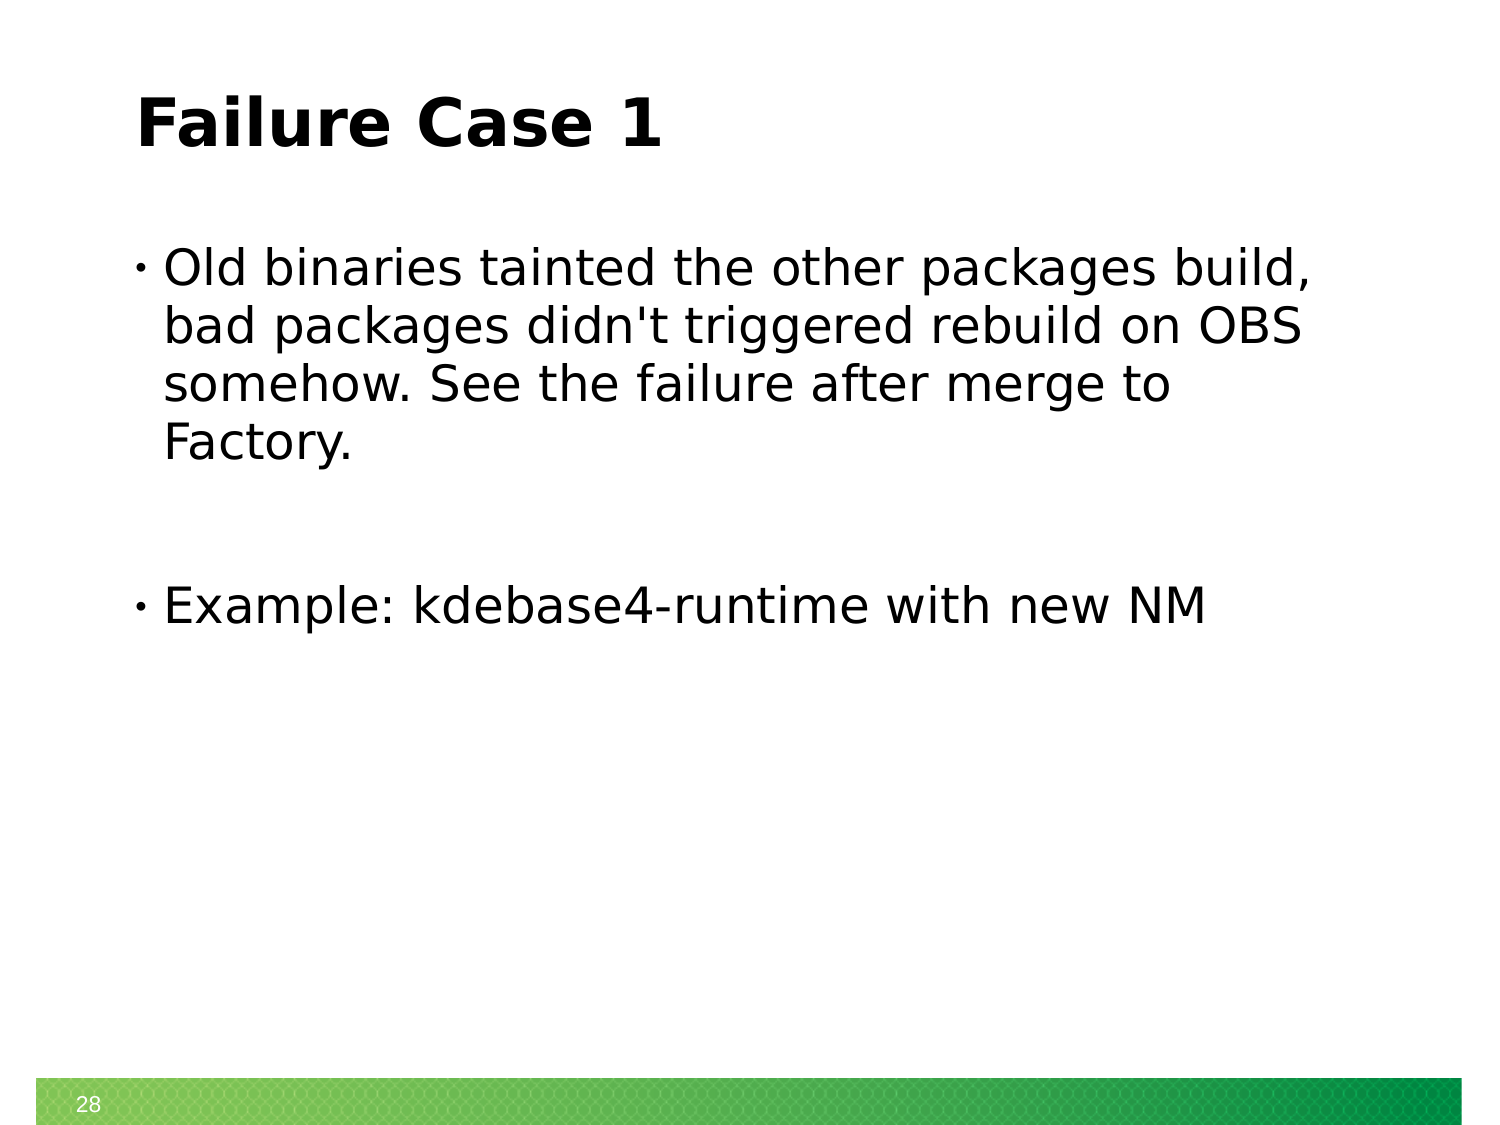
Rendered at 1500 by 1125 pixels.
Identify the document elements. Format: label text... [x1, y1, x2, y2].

title Failure Case 1 [135, 41, 1372, 204]
picture [36, 1078, 1462, 1125]
list Old binaries tainted the other packages build, bad packages didn't triggered rebuild on OBS somehow. See the failure after merge to Factory. Example: kdebase4-runtime with new NM [135, 238, 1372, 982]
